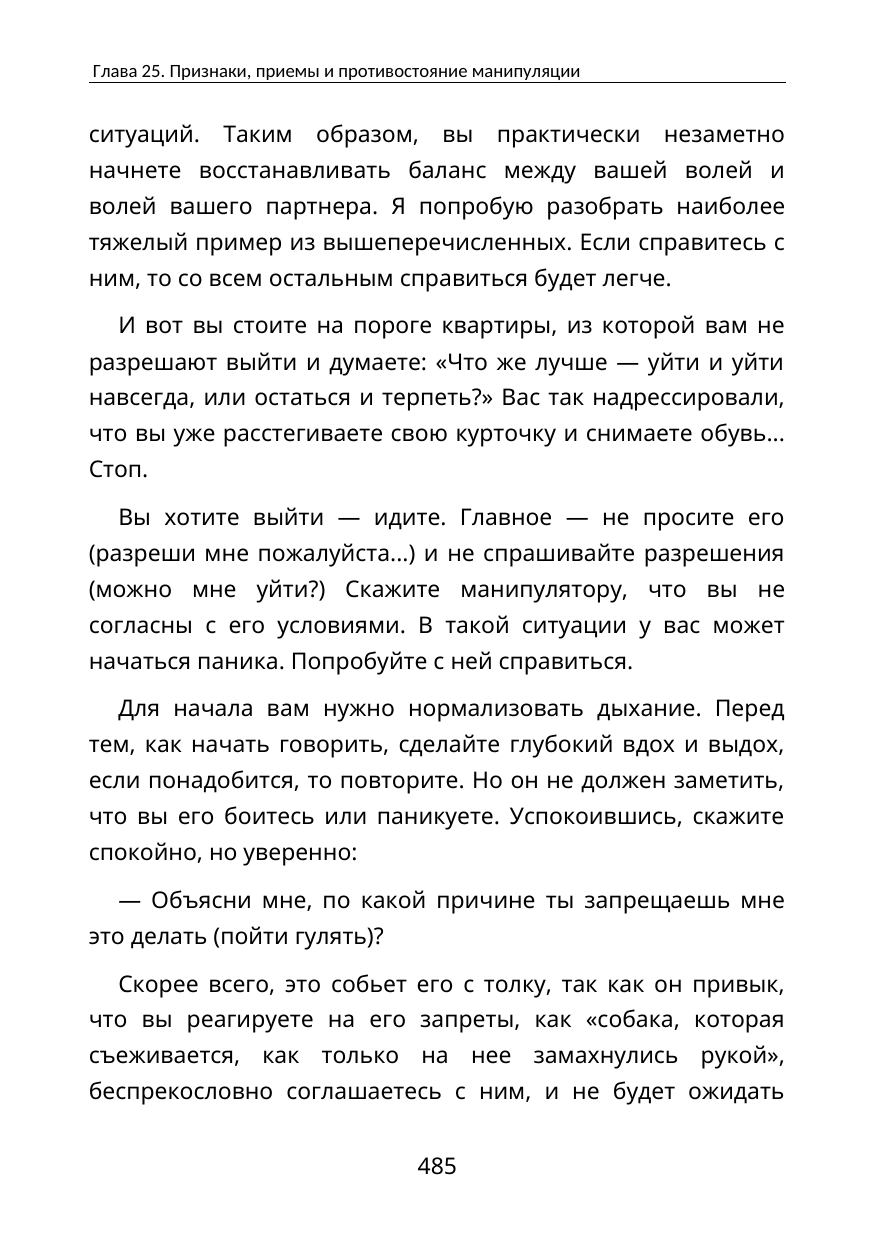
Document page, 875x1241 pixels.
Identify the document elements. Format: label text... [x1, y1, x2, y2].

text ситуаций. Таким образом, вы практически незаметно начнете восстанавливать баланс между вашей волей и волей вашего партнера. Я попробую разобрать наиболее тяжелый пример из вышеперечисленных. Если справитесь с ним, то со всем остальным справиться будет легче. [88, 118, 786, 293]
text Скорее всего, это собьет его с толку, так как он привык, что вы реагируете на его запреты, как «собака, которая съеживается, как только на нее замахнулись рукой», беспрекословно соглашаетесь с ним, и не будет ожидать [88, 967, 786, 1107]
text Вы хотите выйти — идите. Главное — не просите его (разреши мне пожалуйста...) и не спрашивайте разрешения (можно мне уйти?) Скажите манипулятору, что вы не согласны с его условиями. В такой ситуации у вас может начаться паника. Попробуйте с ней справиться. [88, 501, 786, 676]
text Для начала вам нужно нормализовать дыхание. Перед тем, как начать говорить, сделайте глубокий вдох и выдох, если понадобится, то повторите. Но он не должен заметить, что вы его боитесь или паникуете. Успокоившись, скажите спокойно, но уверенно: [88, 692, 786, 867]
text — Объясни мне, по какой причине ты запрещаешь мне это делать (пойти гулять)? [88, 884, 786, 951]
text И вот вы стоите на пороге квартиры, из которой вам не разрешают выйти и думаете: «Что же лучше — уйти и уйти навсегда, или остаться и терпеть?» Вас так надрессировали, что вы уже расстегиваете свою курточку и снимаете обувь... Стоп. [88, 309, 786, 484]
